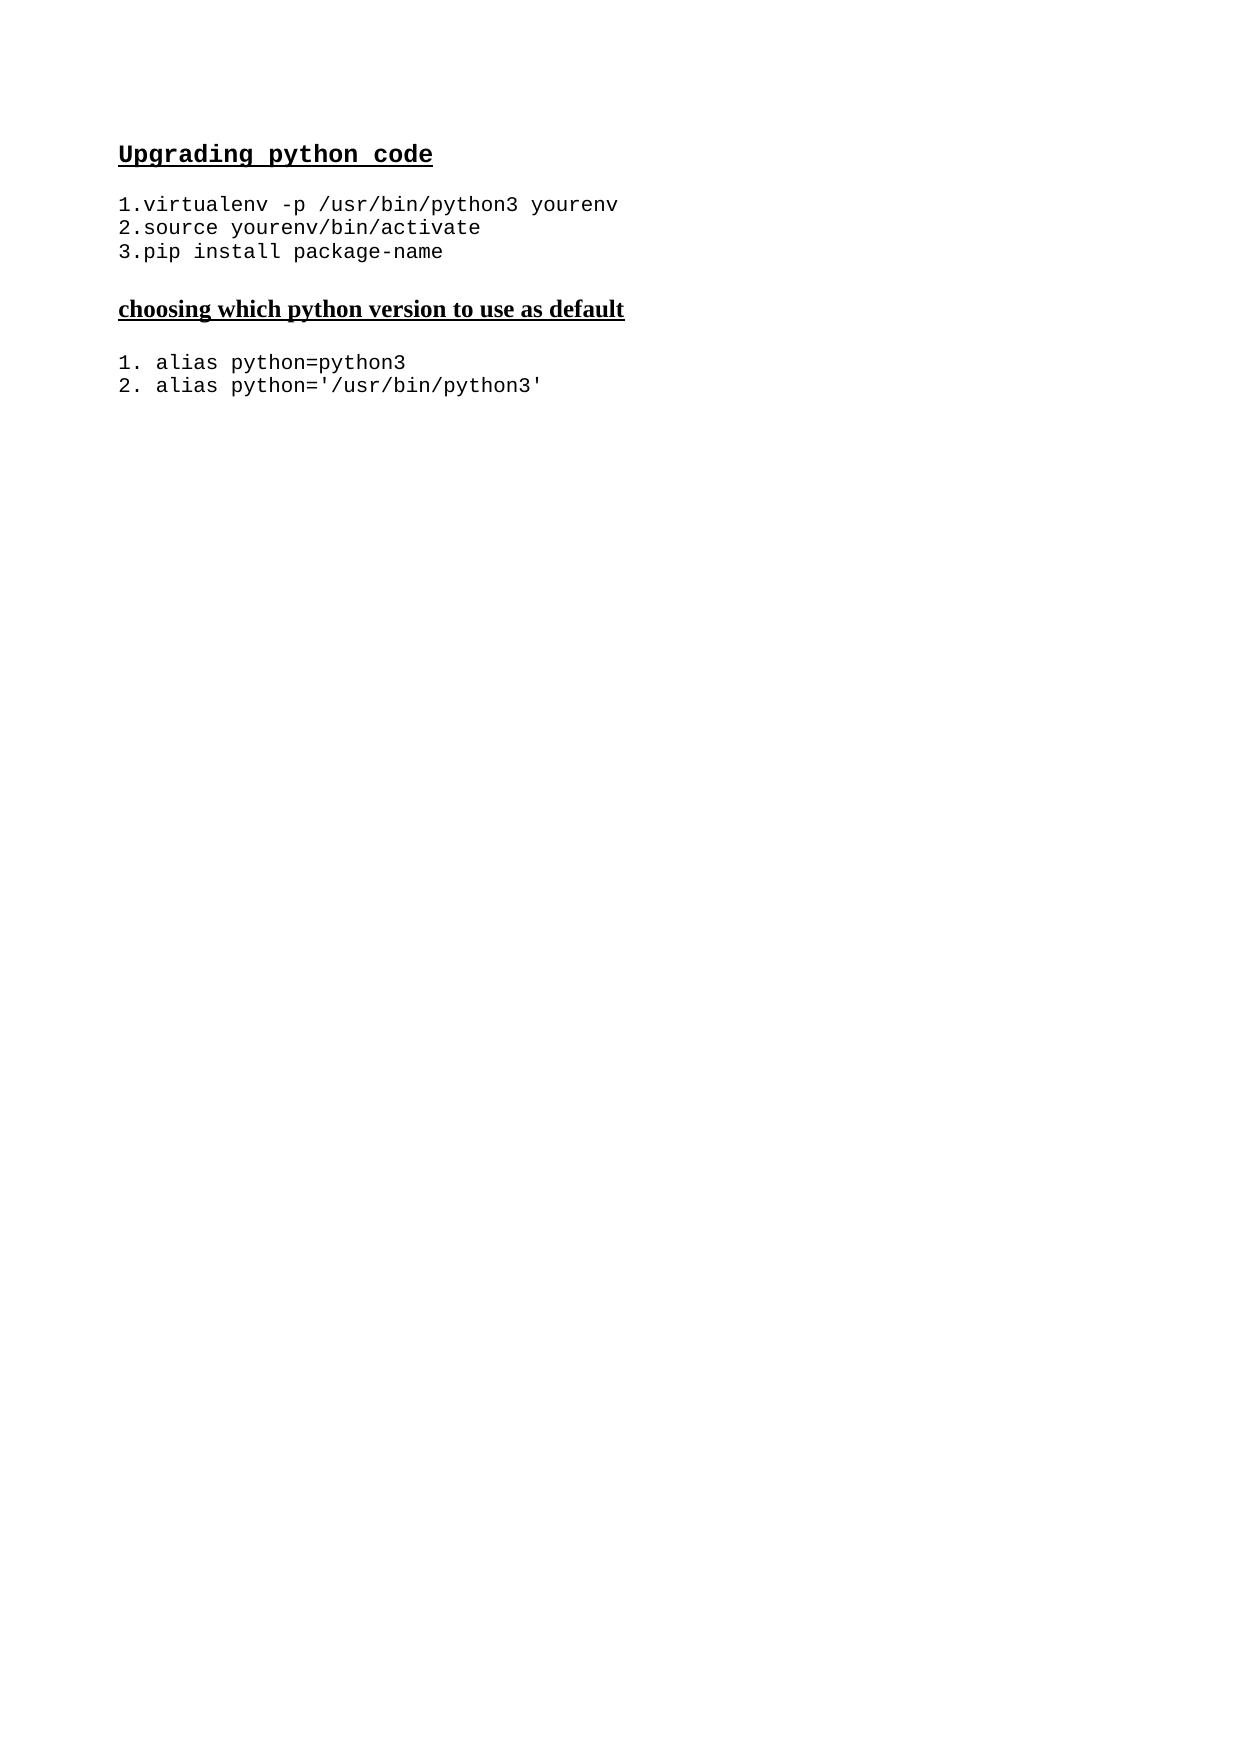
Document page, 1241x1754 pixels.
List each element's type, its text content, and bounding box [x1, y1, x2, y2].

text 2. alias python='/usr/bin/python3' [118, 375, 1122, 399]
text 1.virtualenv -p /usr/bin/python3 yourenv [118, 194, 1122, 217]
text 3.pip install package-name [118, 241, 1122, 265]
text 2.source yourenv/bin/activate [118, 217, 1122, 241]
text 1. alias python=python3 [118, 352, 1122, 375]
text Upgrading python code [118, 142, 1122, 170]
text choosing which python version to use as default [118, 294, 1122, 323]
